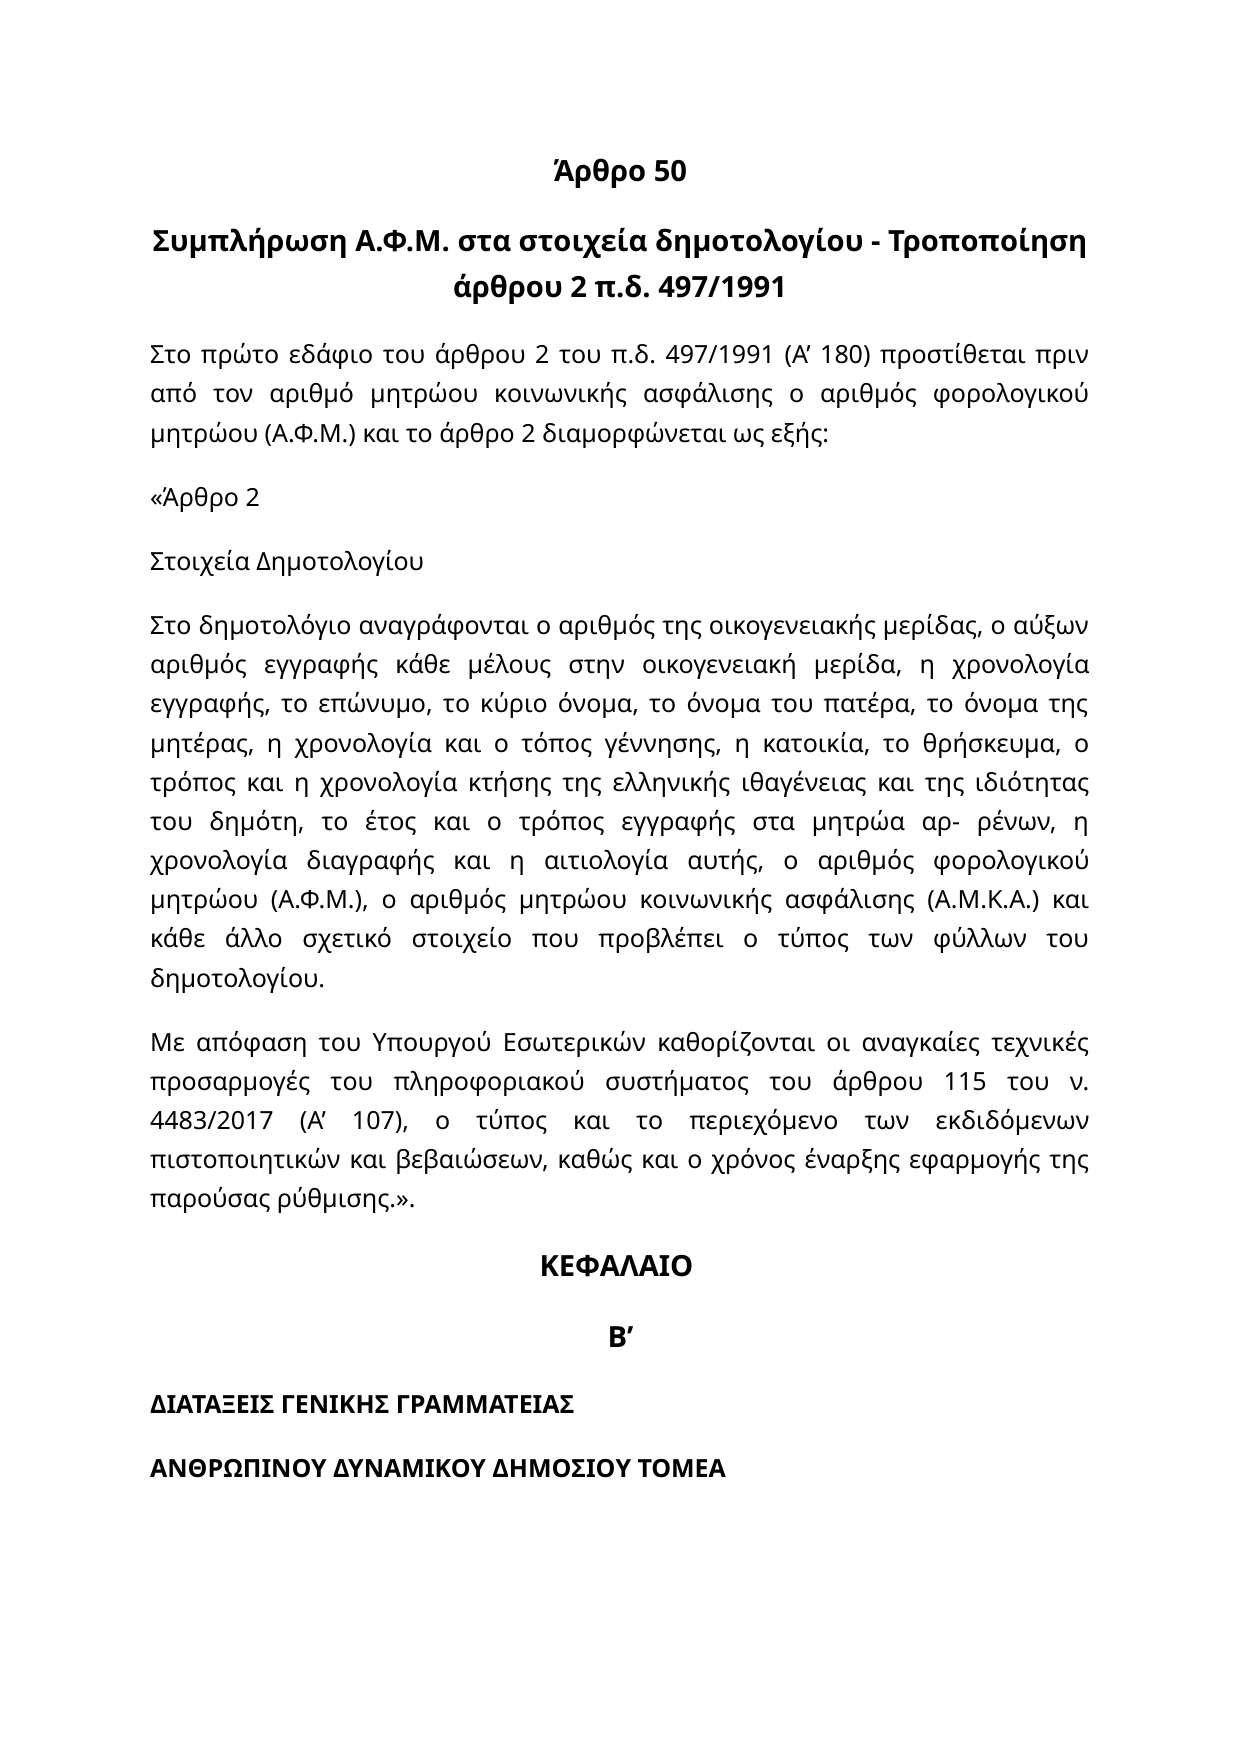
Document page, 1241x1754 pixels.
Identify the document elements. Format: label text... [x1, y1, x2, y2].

subtitle Συμπλήρωση Α.Φ.Μ. στα στοιχεία δημοτολογίου - Τροποποίηση άρθρου 2 π.δ. 497/1991 [150, 221, 1090, 306]
text ΔΙΑΤΑΞΕΙΣ ΓΕΝΙΚΗΣ ΓΡΑΜΜΑΤΕΙΑΣ [150, 1386, 1090, 1421]
text Στοιχεία Δημοτολογίου [150, 543, 1090, 578]
text Στο δημοτολόγιο αναγράφονται ο αριθμός της οικογενειακής μερίδας, ο αύξων αριθμός εγγραφής κάθε μέλους στην οικογενειακή μερίδα, η χρονολογία εγγραφής, το επώνυμο, το κύριο όνομα, το όνομα του πατέρα, το όνομα της μητέρας, η χρονολογία και ο τόπος γέννησης, η κατοικία, το θρήσκευμα, ο τρόπος και η χρονολογία κτήσης της ελληνικής ιθαγένειας και της ιδιότητας του δημότη, το έτος και ο τρόπος εγγραφής στα μητρώα αρ- ρένων, η χρονολογία διαγραφής και η αιτιολογία αυτής, ο αριθμός φορολογικού μητρώου (Α.Φ.Μ.), ο αριθμός μητρώου κοινωνικής ασφάλισης (Α.Μ.Κ.Α.) και κάθε άλλο σχετικό στοιχείο που προβλέπει ο τύπος των φύλλων του δημοτολογίου. [150, 608, 1090, 994]
subtitle ΚΕΦΑΛΑΙΟ [150, 1245, 1090, 1285]
subtitle B’ [150, 1316, 1090, 1356]
text ΑΝΘΡΩΠΙΝΟΥ ΔΥΝΑΜΙΚΟΥ ΔΗΜΟΣΙΟΥ ΤΟΜΕΑ [150, 1451, 1090, 1485]
subtitle Άρθρο 50 [150, 150, 1090, 190]
text Στο πρώτο εδάφιο του άρθρου 2 του π.δ. 497/1991 (Α’ 180) προστίθεται πριν από τον αριθμό μητρώου κοινωνικής ασφάλισης ο αριθμός φορολογικού μητρώου (Α.Φ.Μ.) και το άρθρο 2 διαμορφώνεται ως εξής: [150, 337, 1090, 449]
text «Άρθρο 2 [150, 479, 1090, 513]
text Με απόφαση του Υπουργού Εσωτερικών καθορίζονται οι αναγκαίες τεχνικές προσαρμογές του πληροφοριακού συστήματος του άρθρου 115 του ν. 4483/2017 (Α’ 107), ο τύπος και το περιεχόμενο των εκδιδόμενων πιστοποιητικών και βεβαιώσεων, καθώς και ο χρόνος έναρξης εφαρμογής της παρούσας ρύθμισης.». [150, 1024, 1090, 1215]
